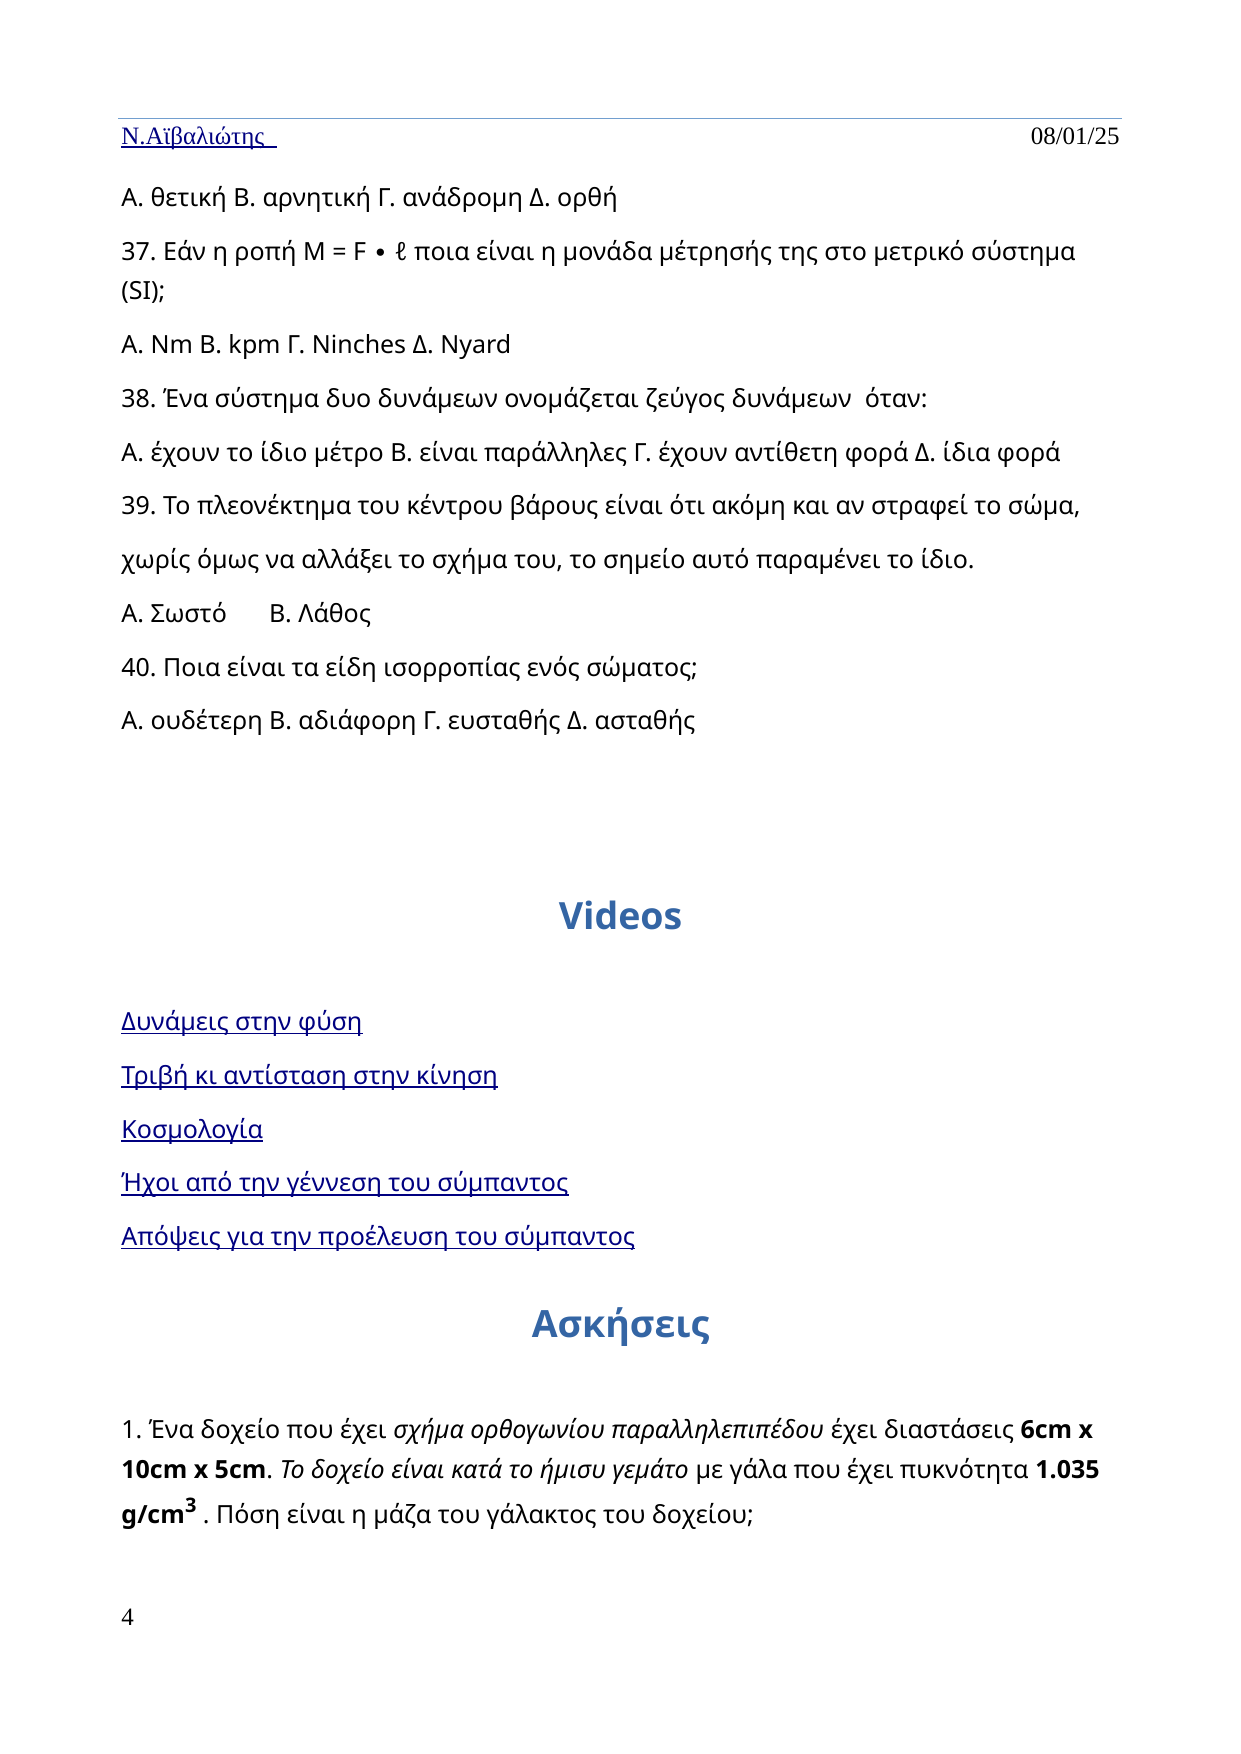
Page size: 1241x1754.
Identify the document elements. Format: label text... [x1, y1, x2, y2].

text 40. Ποια είναι τα είδη ισορροπίας ενός σώματος; [121, 649, 1119, 683]
text 37. Εάν η ροπή M = F ∙ ℓ ποια είναι η μονάδα μέτρησής της στο μετρικό σύστημα (SI); [121, 234, 1119, 307]
text 38. Ένα σύστημα δυο δυνάμεων ονομάζεται ζεύγος δυνάμεων όταν: [121, 380, 1119, 414]
subtitle Ασκήσεις [121, 1297, 1119, 1348]
text Α. Σωστό Β. Λάθος [121, 595, 1119, 629]
text Τριβή κι αντίσταση στην κίνηση [121, 1057, 1119, 1092]
text 39. Το πλεονέκτημα του κέντρου βάρους είναι ότι ακόμη και αν στραφεί το σώμα, [121, 488, 1119, 522]
text Δυνάμεις στην φύση [121, 1004, 1119, 1038]
text Α. έχουν το ίδιο μέτρο Β. είναι παράλληλες Γ. έχουν αντίθετη φορά Δ. ίδια φορά [121, 434, 1119, 468]
subtitle Videos [121, 889, 1119, 940]
text Απόψεις για την προέλευση του σύμπαντος [121, 1219, 1119, 1253]
text Α. Nm B. kpm Γ. Νinches Δ. Nyard [121, 327, 1119, 361]
text Κοσμολογία [121, 1111, 1119, 1145]
text 1. Ένα δοχείο που έχει σχήμα ορθογωνίου παραλληλεπιπέδου έχει διαστάσεις 6cm x 10cm x 5cm. Το δοχείο είναι κατά το ήμισυ γεμάτο με γάλα που έχει πυκνότητα 1.035 g/cm3 . Πόση είναι η μάζα του γάλακτος του δοχείου; [121, 1412, 1119, 1531]
text Α. ουδέτερη Β. αδιάφορη Γ. ευσταθής Δ. ασταθής [121, 703, 1119, 737]
text Ήχοι από την γέννεση του σύμπαντος [121, 1165, 1119, 1199]
text Α. θετική Β. αρνητική Γ. ανάδρομη Δ. ορθή [121, 180, 1119, 214]
text χωρίς όμως να αλλάξει το σχήμα του, το σημείο αυτό παραμένει το ίδιο. [121, 542, 1119, 576]
